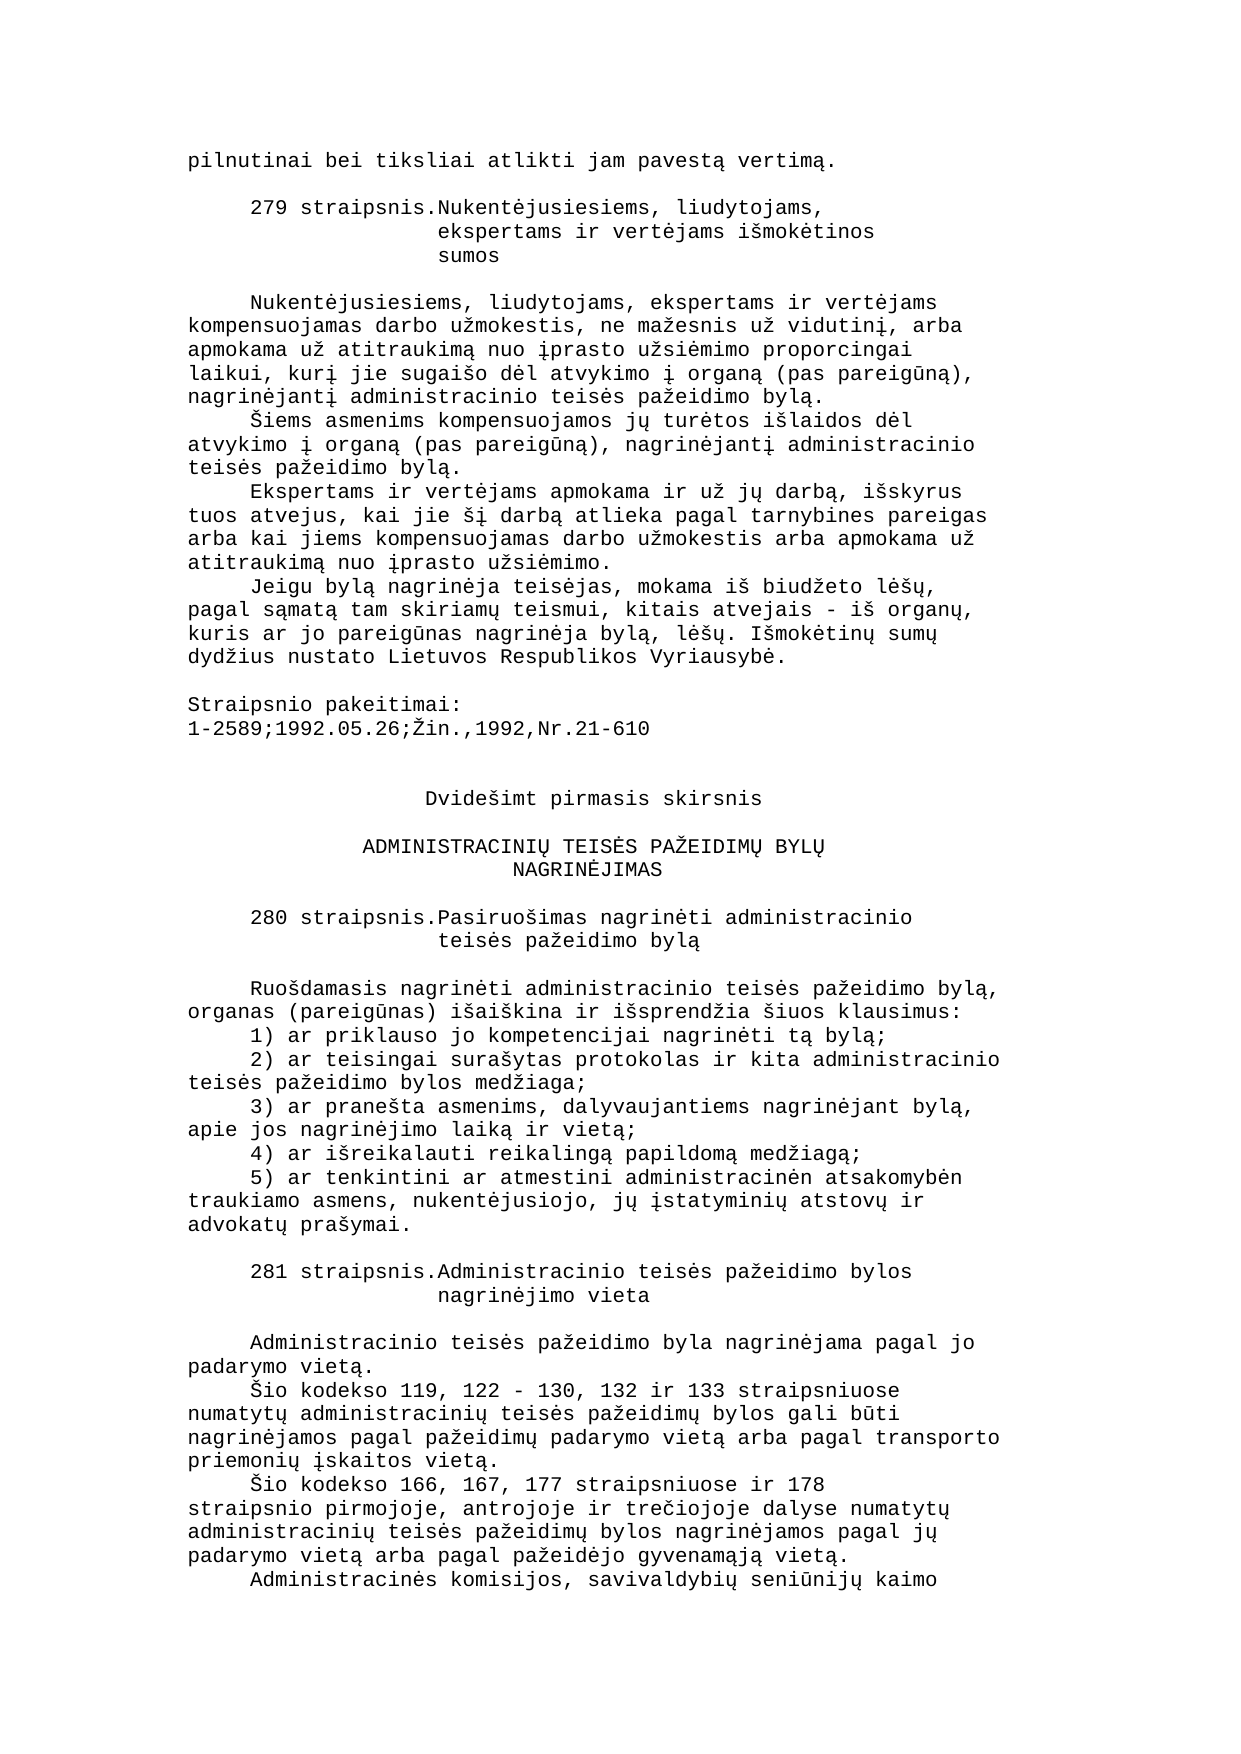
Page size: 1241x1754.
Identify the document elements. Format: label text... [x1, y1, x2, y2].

text sumos [187, 244, 1053, 268]
text padarymo vietą. [187, 1356, 1053, 1379]
text Šio kodekso 119, 122 - 130, 132 ir 133 straipsniuose [187, 1379, 1053, 1403]
text Administracinės komisijos, savivaldybių seniūnijų kaimo [187, 1569, 1053, 1592]
text numatytų administracinių teisės pažeidimų bylos gali būti [187, 1403, 1053, 1427]
text 2) ar teisingai surašytas protokolas ir kita administracinio [187, 1048, 1053, 1072]
text tuos atvejus, kai jie šį darbą atlieka pagal tarnybines pareigas [187, 505, 1053, 528]
text administracinių teisės pažeidimų bylos nagrinėjamos pagal jų [187, 1521, 1053, 1545]
text straipsnio pirmojoje, antrojoje ir trečiojoje dalyse numatytų [187, 1498, 1053, 1521]
text traukiamo asmens, nukentėjusiojo, jų įstatyminių atstovų ir [187, 1190, 1053, 1214]
text 1) ar priklauso jo kompetencijai nagrinėti tą bylą; [187, 1025, 1053, 1048]
text Straipsnio pakeitimai: [187, 694, 1053, 717]
text nagrinėjimo vieta [187, 1285, 1053, 1309]
text ekspertams ir vertėjams išmokėtinos [187, 221, 1053, 244]
text 281 straipsnis.Administracinio teisės pažeidimo bylos [187, 1261, 1053, 1285]
text advokatų prašymai. [187, 1214, 1053, 1238]
text teisės pažeidimo bylą. [187, 457, 1053, 481]
text pilnutinai bei tiksliai atlikti jam pavestą vertimą. [187, 150, 1053, 174]
text kuris ar jo pareigūnas nagrinėja bylą, lėšų. Išmokėtinų sumų [187, 623, 1053, 647]
text priemonių įskaitos vietą. [187, 1451, 1053, 1474]
text kompensuojamas darbo užmokestis, ne mažesnis už vidutinį, arba [187, 316, 1053, 339]
text Ekspertams ir vertėjams apmokama ir už jų darbą, išskyrus [187, 481, 1053, 505]
text ADMINISTRACINIŲ TEISĖS PAŽEIDIMŲ BYLŲ [187, 836, 1053, 859]
text 3) ar pranešta asmenims, dalyvaujantiems nagrinėjant bylą, [187, 1096, 1053, 1119]
text nagrinėjamos pagal pažeidimų padarymo vietą arba pagal transporto [187, 1427, 1053, 1451]
text 4) ar išreikalauti reikalingą papildomą medžiagą; [187, 1143, 1053, 1167]
text Ruošdamasis nagrinėti administracinio teisės pažeidimo bylą, [187, 978, 1053, 1001]
text Administracinio teisės pažeidimo byla nagrinėjama pagal jo [187, 1332, 1053, 1356]
text Nukentėjusiesiems, liudytojams, ekspertams ir vertėjams [187, 292, 1053, 316]
text 280 straipsnis.Pasiruošimas nagrinėti administracinio [187, 907, 1053, 930]
text 1-2589;1992.05.26;Žin.,1992,Nr.21-610 [187, 717, 1053, 741]
text nagrinėjantį administracinio teisės pažeidimo bylą. [187, 386, 1053, 410]
text apie jos nagrinėjimo laiką ir vietą; [187, 1119, 1053, 1143]
text Šiems asmenims kompensuojamos jų turėtos išlaidos dėl [187, 410, 1053, 434]
text 279 straipsnis.Nukentėjusiesiems, liudytojams, [187, 197, 1053, 221]
text dydžius nustato Lietuvos Respublikos Vyriausybė. [187, 647, 1053, 670]
text laikui, kurį jie sugaišo dėl atvykimo į organą (pas pareigūną), [187, 363, 1053, 386]
text Šio kodekso 166, 167, 177 straipsniuose ir 178 [187, 1474, 1053, 1498]
text organas (pareigūnas) išaiškina ir išsprendžia šiuos klausimus: [187, 1001, 1053, 1025]
text arba kai jiems kompensuojamas darbo užmokestis arba apmokama už [187, 528, 1053, 552]
text pagal sąmatą tam skiriamų teismui, kitais atvejais - iš organų, [187, 599, 1053, 623]
text Jeigu bylą nagrinėja teisėjas, mokama iš biudžeto lėšų, [187, 576, 1053, 599]
text 5) ar tenkintini ar atmestini administracinėn atsakomybėn [187, 1167, 1053, 1190]
text teisės pažeidimo bylą [187, 930, 1053, 954]
text teisės pažeidimo bylos medžiaga; [187, 1072, 1053, 1096]
text NAGRINĖJIMAS [187, 859, 1053, 883]
text atitraukimą nuo įprasto užsiėmimo. [187, 552, 1053, 576]
text Dvidešimt pirmasis skirsnis [187, 788, 1053, 812]
text padarymo vietą arba pagal pažeidėjo gyvenamąją vietą. [187, 1545, 1053, 1569]
text apmokama už atitraukimą nuo įprasto užsiėmimo proporcingai [187, 339, 1053, 363]
text atvykimo į organą (pas pareigūną), nagrinėjantį administracinio [187, 434, 1053, 457]
